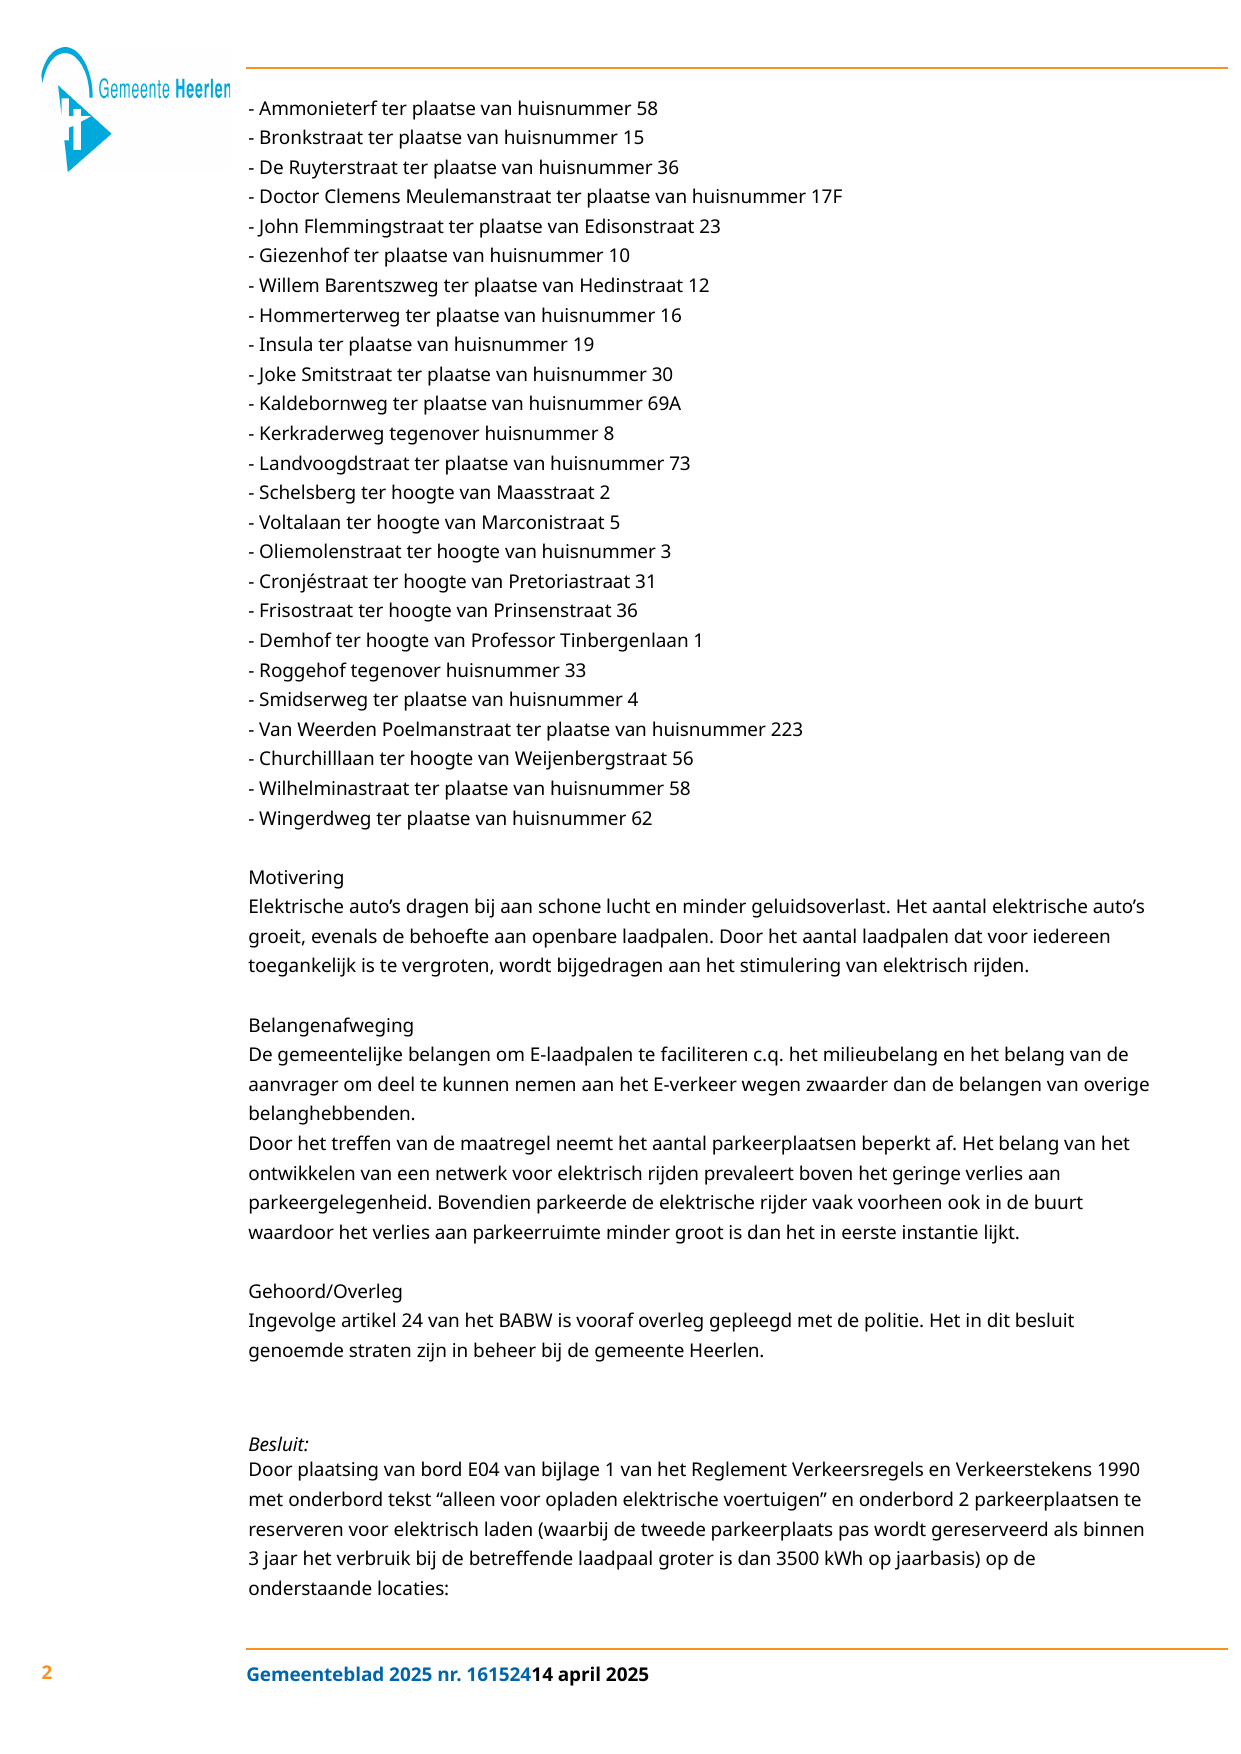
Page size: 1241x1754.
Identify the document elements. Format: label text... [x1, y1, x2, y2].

text - Ammonieterf ter plaatse van huisnummer 58 [248, 95, 1152, 121]
text - Kerkraderweg tegenover huisnummer 8 [248, 420, 1152, 446]
text - Smidserweg ter plaatse van huisnummer 4 [248, 686, 1152, 712]
text - Landvoogdstraat ter plaatse van huisnummer 73 [248, 450, 1152, 476]
text - Frisostraat ter hoogte van Prinsenstraat 36 [248, 598, 1152, 623]
text Gehoord/Overleg [248, 1278, 1152, 1304]
text - Wilhelminastraat ter plaatse van huisnummer 58 [248, 775, 1152, 801]
text - John Flemmingstraat ter plaatse van Edisonstraat 23 [248, 213, 1152, 239]
text - Van Weerden Poelmanstraat ter plaatse van huisnummer 223 [248, 716, 1152, 742]
text - Doctor Clemens Meulemanstraat ter plaatse van huisnummer 17F [248, 183, 1152, 209]
text - Wingerdweg ter plaatse van huisnummer 62 [248, 805, 1152, 831]
text Elektrische auto’s dragen bij aan schone lucht en minder geluidsoverlast. Het aantal elektrische auto’s groeit, evenals de behoefte aan openbare laadpalen. Door het aantal laadpalen dat voor iedereen toegankelijk is te vergroten, wordt bijgedragen aan het stimulering van elektrisch rijden. [248, 893, 1152, 978]
text Belangenafweging [248, 1012, 1152, 1038]
text - Schelsberg ter hoogte van Maasstraat 2 [248, 479, 1152, 505]
text Ingevolge artikel 24 van het BABW is vooraf overleg gepleegd met de politie. Het in dit besluit genoemde straten zijn in beheer bij de gemeente Heerlen. [248, 1308, 1152, 1363]
text - Giezenhof ter plaatse van huisnummer 10 [248, 243, 1152, 268]
text - De Ruyterstraat ter plaatse van huisnummer 36 [248, 154, 1152, 180]
text Door het treffen van de maatregel neemt het aantal parkeerplaatsen beperkt af. Het belang van het ontwikkelen van een netwerk voor elektrisch rijden prevaleert boven het geringe verlies aan parkeergelegenheid. Bovendien parkeerde de elektrische rijder vaak voorheen ook in de buurt waardoor het verlies aan parkeerruimte minder groot is dan het in eerste instantie lijkt. [248, 1130, 1152, 1245]
text - Voltalaan ter hoogte van Marconistraat 5 [248, 509, 1152, 535]
text Door plaatsing van bord E04 van bijlage 1 van het Reglement Verkeersregels en Verkeerstekens 1990 met onderbord tekst “alleen voor opladen elektrische voertuigen” en onderbord 2 parkeerplaatsen te reserveren voor elektrisch laden (waarbij de tweede parkeerplaats pas wordt gereserveerd als binnen 3 jaar het verbruik bij de betreffende laadpaal groter is dan 3500 kWh op jaarbasis) op de onderstaande locaties: [248, 1457, 1152, 1601]
text - Hommerterweg ter plaatse van huisnummer 16 [248, 302, 1152, 328]
text Besluit: [248, 1431, 1152, 1457]
text Motivering [248, 864, 1152, 890]
text - Kaldebornweg ter plaatse van huisnummer 69A [248, 391, 1152, 416]
text - Insula ter plaatse van huisnummer 19 [248, 331, 1152, 357]
text - Oliemolenstraat ter hoogte van huisnummer 3 [248, 538, 1152, 564]
text - Demhof ter hoogte van Professor Tinbergenlaan 1 [248, 627, 1152, 653]
text - Churchilllaan ter hoogte van Weijenbergstraat 56 [248, 746, 1152, 771]
text De gemeentelijke belangen om E-laadpalen te faciliteren c.q. het milieubelang en het belang van de aanvrager om deel te kunnen nemen aan het E-verkeer wegen zwaarder dan de belangen van overige belanghebbenden. [248, 1041, 1152, 1126]
text - Roggehof tegenover huisnummer 33 [248, 657, 1152, 683]
text - Joke Smitstraat ter plaatse van huisnummer 30 [248, 361, 1152, 387]
text - Willem Barentszweg ter plaatse van Hedinstraat 12 [248, 272, 1152, 298]
picture [41, 47, 59, 70]
picture [41, 47, 231, 172]
text - Bronkstraat ter plaatse van huisnummer 15 [248, 124, 1152, 150]
text - Cronjéstraat ter hoogte van Pretoriastraat 31 [248, 568, 1152, 594]
